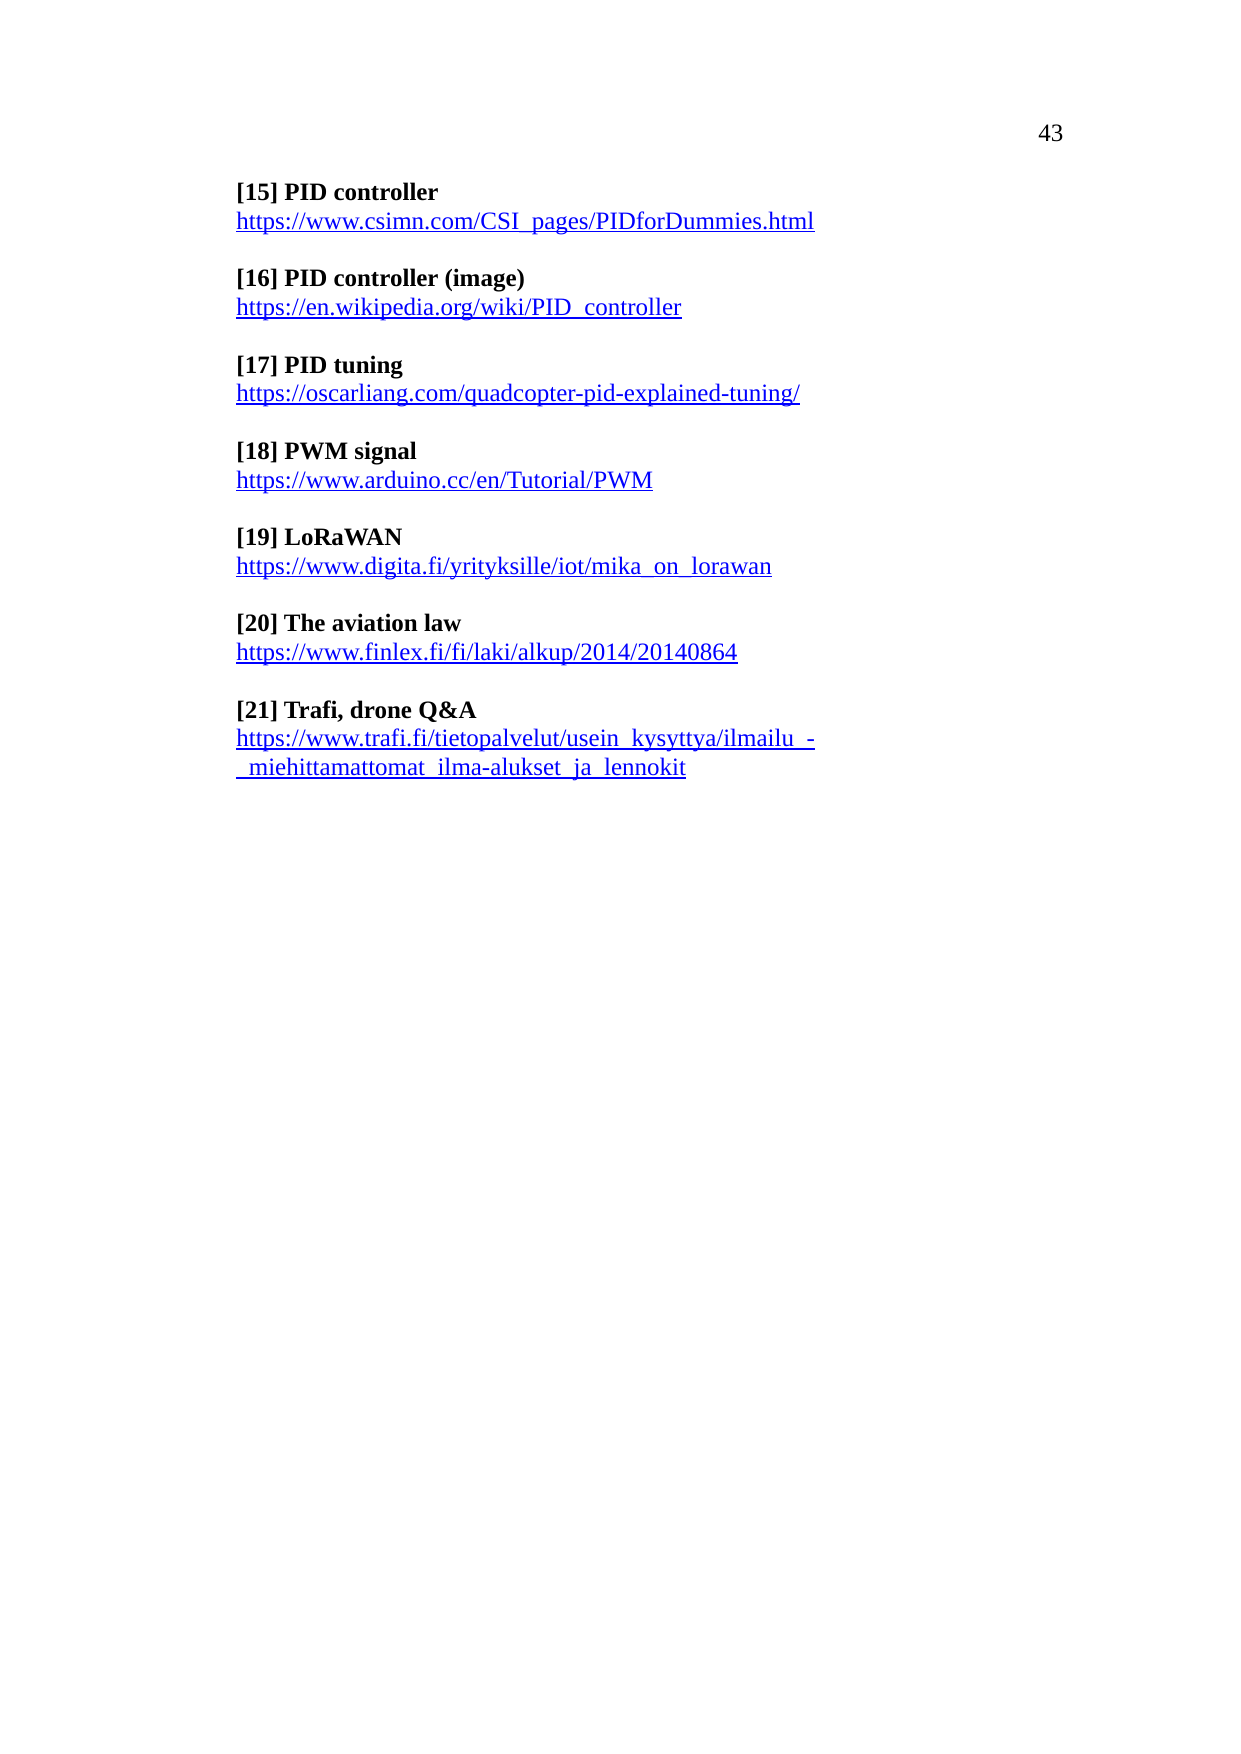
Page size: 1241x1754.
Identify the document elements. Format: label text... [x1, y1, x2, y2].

text https://www.csimn.com/CSI_pages/PIDforDummies.html [236, 206, 1063, 235]
subtitle [17] PID tuning [236, 350, 1063, 378]
subtitle [18] PWM signal [236, 436, 1063, 465]
text https://oscarliang.com/quadcopter-pid-explained-tuning/ [236, 378, 1063, 407]
text https://www.arduino.cc/en/Tutorial/PWM [236, 465, 1063, 493]
text https://www.digita.fi/yrityksille/iot/mika_on_lorawan [236, 551, 1063, 580]
text https://www.finlex.fi/fi/laki/alkup/2014/20140864 [236, 637, 1063, 666]
subtitle [20] The aviation law [236, 608, 1063, 637]
subtitle [16] PID controller (image) [236, 263, 1063, 292]
text https://en.wikipedia.org/wiki/PID_controller [236, 292, 1063, 321]
subtitle [21] Trafi, drone Q&A [236, 695, 1063, 723]
text https://www.trafi.fi/tietopalvelut/usein_kysyttya/ilmailu_-_miehittamattomat_ilma-alukset_ja_lennokit [236, 723, 1063, 781]
subtitle [19] LoRaWAN [236, 522, 1063, 551]
subtitle [15] PID controller [236, 177, 1063, 206]
